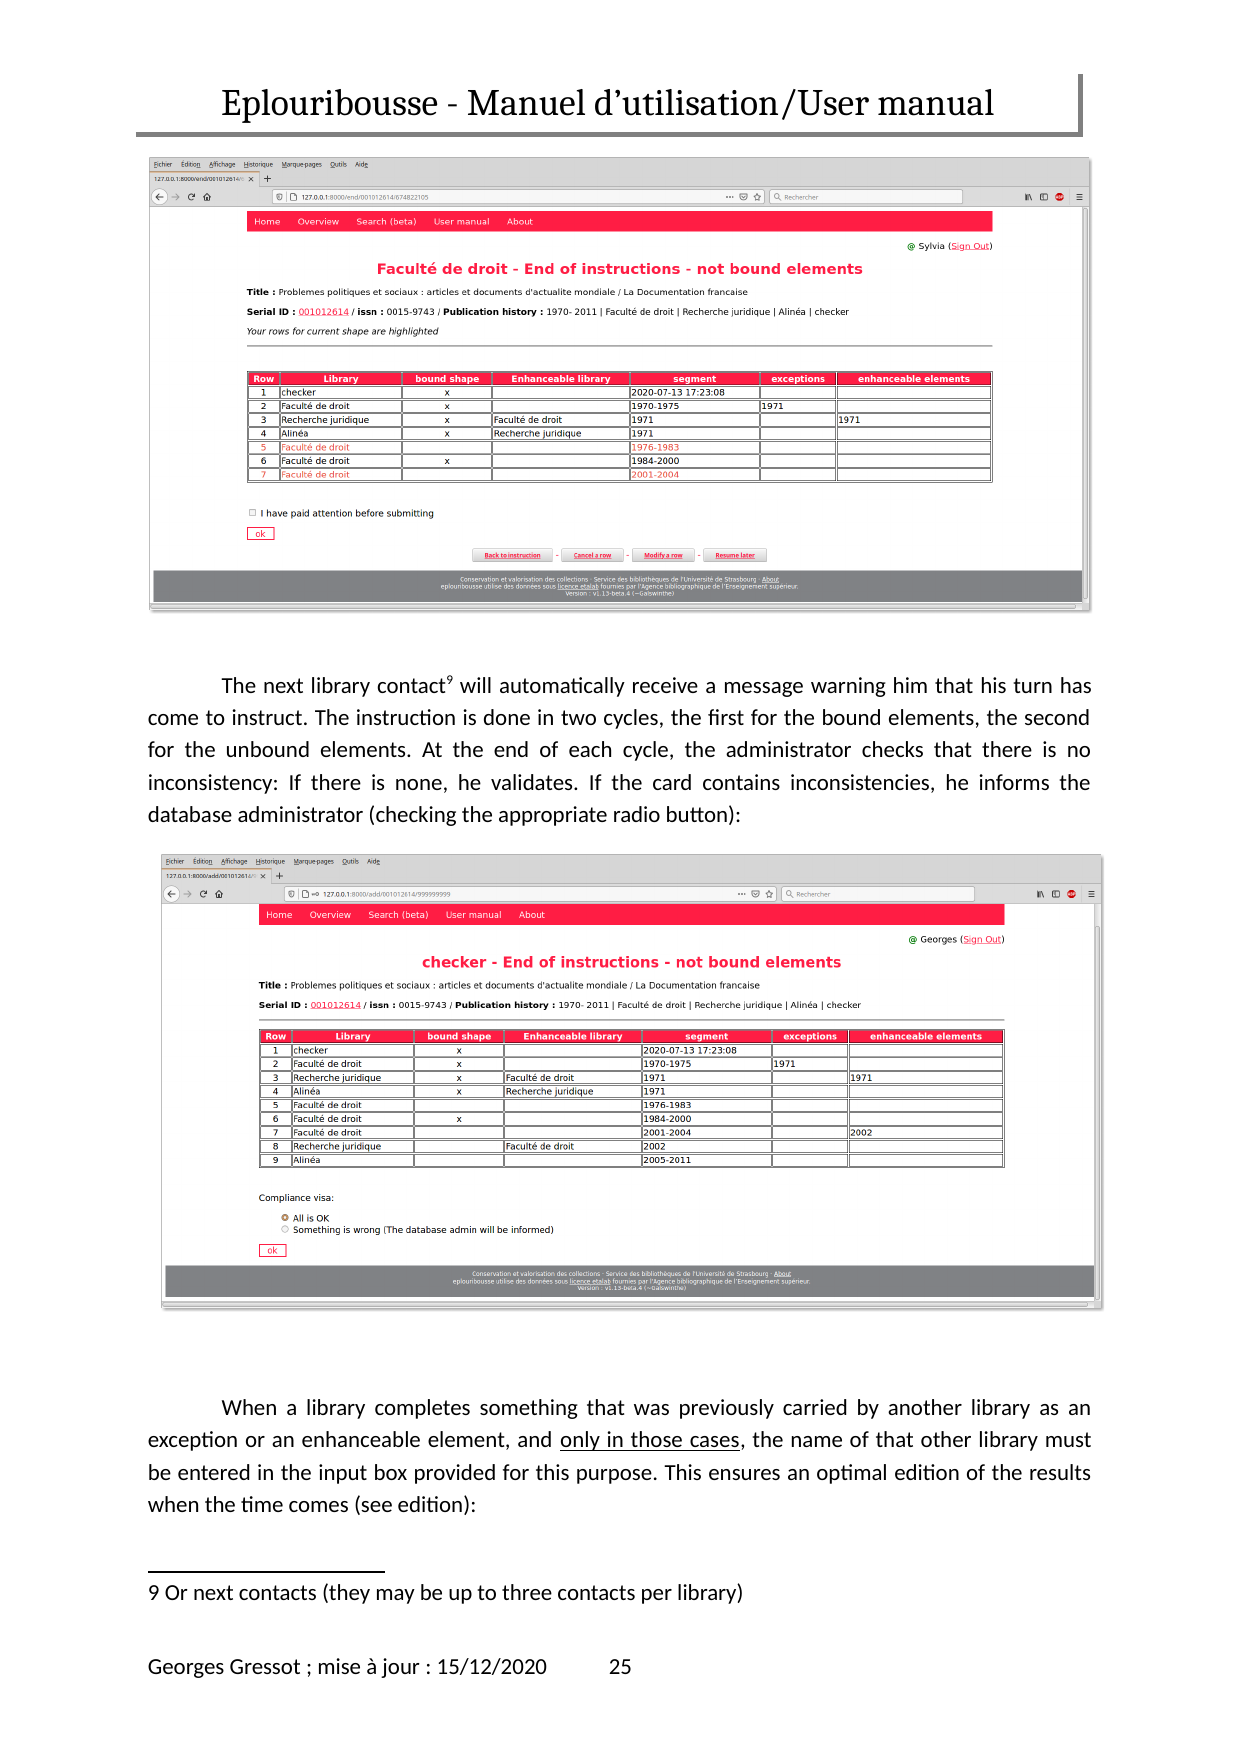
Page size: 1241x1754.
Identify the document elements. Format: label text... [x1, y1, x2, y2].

text When a library completes something that was previously carried by another library as an exception or an enhanceable element, and only in those cases, the name of that other library must be entered in the input box provided for this purpose. This ensures an optimal edition of the results when the time comes (see edition): [148, 1393, 1093, 1518]
picture [147, 155, 1093, 614]
text The next library contact will automatically receive a message warning him that his turn has come to instruct. The instruction is done in two cycles, the first for the bound elements, the second for the unbound elements. At the end of each cycle, the administrator checks that there is no inconsistency: If there is none, he validates. If the card contains inconsistencies, he informs the database administrator (checking the appropriate radio button): [148, 671, 1093, 828]
picture [159, 853, 1105, 1312]
text Or next contacts (they may be up to three contacts per library) [148, 1578, 1093, 1606]
